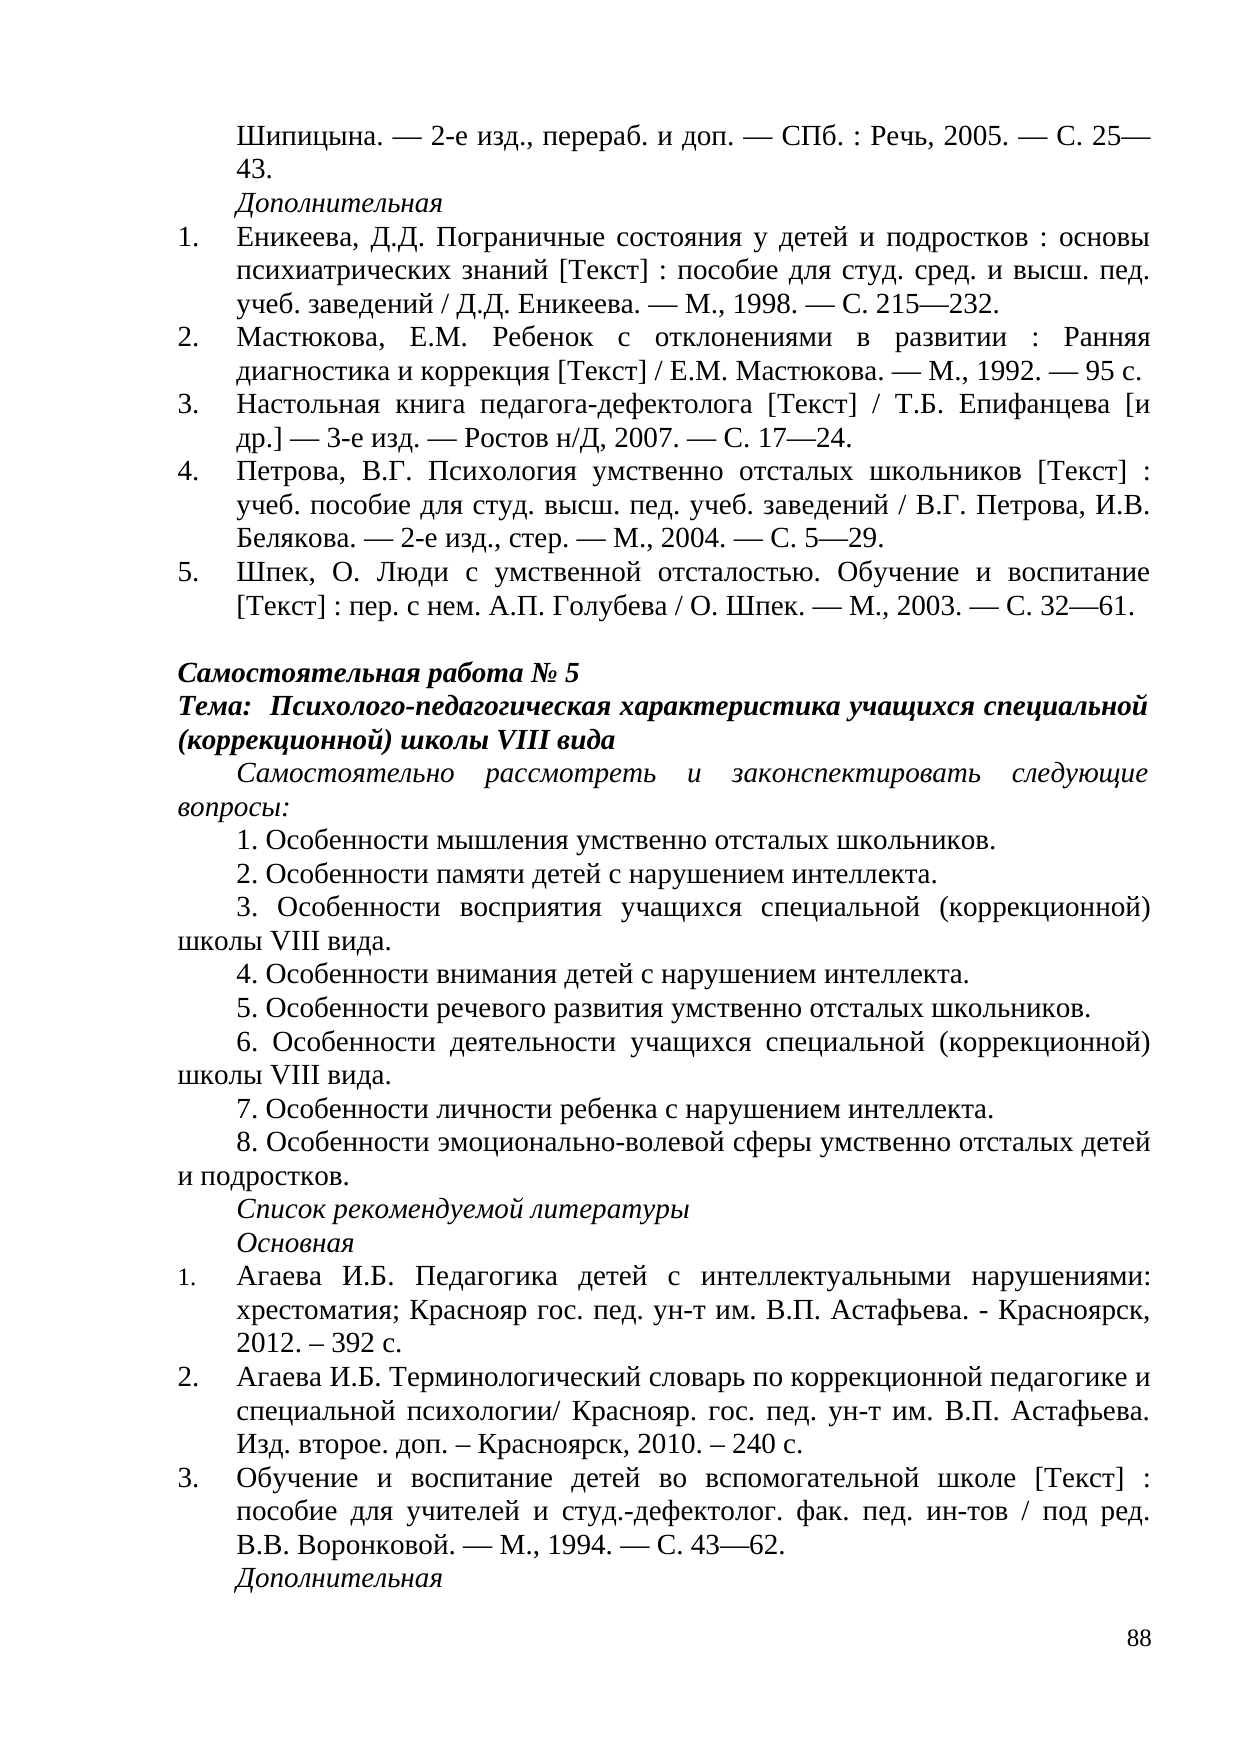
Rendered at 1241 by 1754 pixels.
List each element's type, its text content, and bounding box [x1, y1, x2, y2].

text Основная [177, 1225, 1152, 1258]
list Шпек, О. Люди с умственной отсталостью. Обучение и воспитание [Текст] : пер. с нем. А.П. Голубева / О. Шпек. — М., 2003. — С. 32—61. [177, 554, 1152, 621]
list Агаева И.Б. Педагогика детей с интеллектуальными нарушениями: хрестоматия; Краснояр гос. пед. ун-т им. В.П. Астафьева. - Красноярск, 2012. – 392 с. [177, 1258, 1152, 1359]
text 3. Особенности восприятия учащихся специальной (коррекционной) школы VIII вида. [177, 889, 1152, 957]
text Самостоятельная работа № 5 [177, 655, 1152, 688]
text Дополнительная [177, 185, 1152, 219]
text Тема: Психолого-педагогическая характеристика учащихся специальной (коррекционной) школы VIII вида [177, 688, 1152, 755]
text 5. Особенности речевого развития умственно отсталых школьников. [177, 990, 1152, 1024]
text 1. Особенности мышления умственно отсталых школьников. [177, 822, 1152, 856]
text 4. Особенности внимания детей с нарушением интеллекта. [177, 957, 1152, 990]
text Дополнительная [177, 1560, 1152, 1594]
list Настольная книга педагога-дефектолога [Текст] / Т.Б. Епифанцева [и др.] — 3-е изд. — Ростов н/Д, 2007. — С. 17—24. [177, 386, 1152, 453]
list Шипицына. — 2-е изд., перераб. и доп. — СПб. : Речь, 2005. — С. 25—43. [177, 118, 1152, 185]
list Агаева И.Б. Терминологический словарь по коррекционной педагогике и специальной психологии/ Краснояр. гос. пед. ун-т им. В.П. Астафьева. Изд. второе. доп. – Красноярск, 2010. – 240 с. [177, 1359, 1152, 1460]
list Еникеева, Д.Д. Пограничные состояния у детей и подростков : основы психиатрических знаний [Текст] : пособие для студ. сред. и высш. пед. учеб. заведений / Д.Д. Еникеева. — М., 1998. — С. 215—232. [177, 219, 1152, 319]
list Петрова, В.Г. Психология умственно отсталых школьников [Текст] : учеб. пособие для студ. высш. пед. учеб. заведений / В.Г. Петрова, И.В. Белякова. — 2-е изд., стер. — М., 2004. — С. 5—29. [177, 453, 1152, 554]
text 7. Особенности личности ребенка с нарушением интеллекта. [177, 1091, 1152, 1124]
text 2. Особенности памяти детей с нарушением интеллекта. [177, 856, 1152, 889]
text 6. Особенности деятельности учащихся специальной (коррекционной) школы VIII вида. [177, 1024, 1152, 1091]
text Самостоятельно рассмотреть и законспектировать следующие вопросы: [177, 755, 1152, 822]
list Мастюкова, Е.М. Ребенок с отклонениями в развитии : Ранняя диагностика и коррекция [Текст] / Е.М. Мастюкова. — М., 1992. — 95 с. [177, 319, 1152, 386]
text Список рекомендуемой литературы [177, 1191, 1152, 1225]
list Обучение и воспитание детей во вспомогательной школе [Текст] : пособие для учителей и студ.-дефектолог. фак. пед. ин-тов / под ред. В.В. Воронковой. — М., 1994. — С. 43—62. [177, 1460, 1152, 1560]
text 8. Особенности эмоционально-волевой сферы умственно отсталых детей и подростков. [177, 1124, 1152, 1191]
